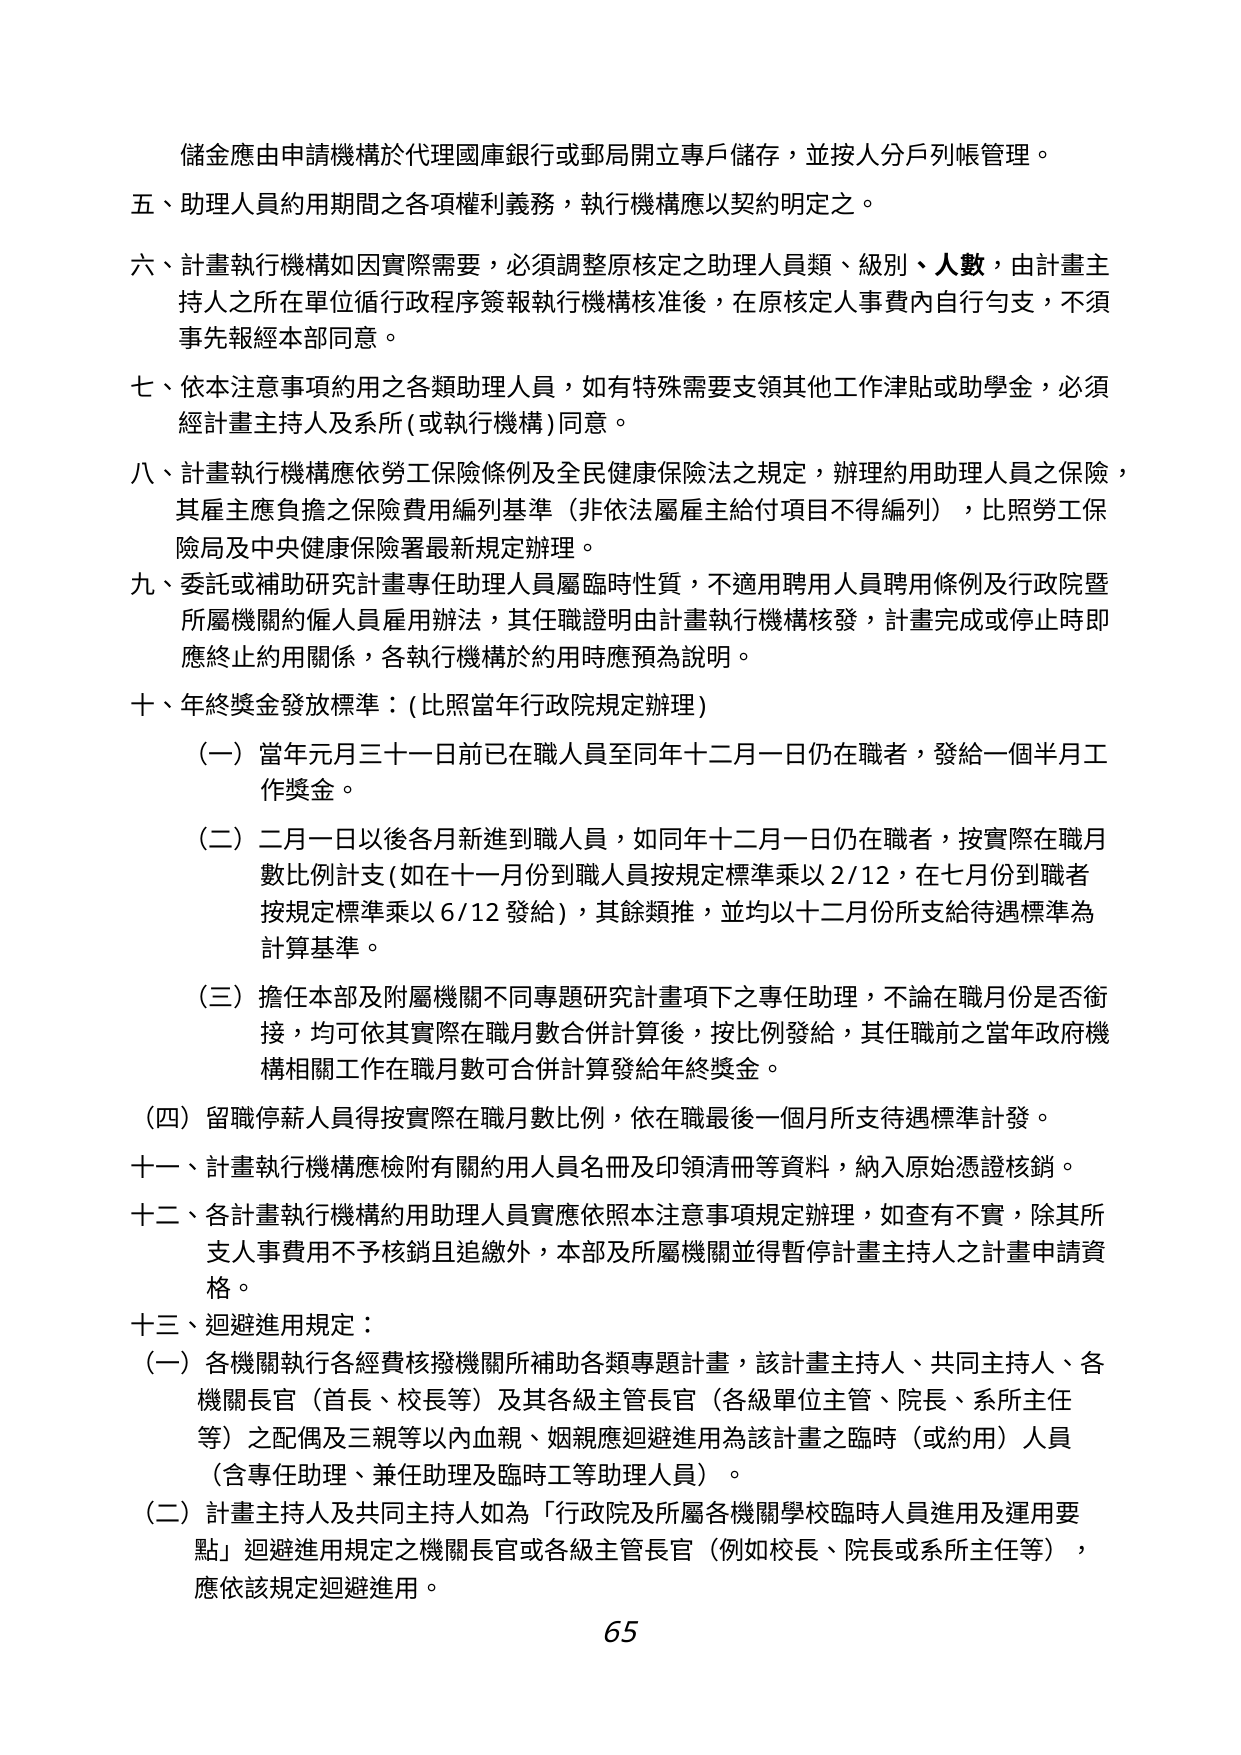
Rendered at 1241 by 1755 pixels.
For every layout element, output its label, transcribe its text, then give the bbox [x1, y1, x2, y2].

text （一）當年元月三十一日前已在職人員至同年十二月一日仍在職者，發給一個半月工作獎金。 [183, 734, 1110, 807]
text 七、依本注意事項約用之各類助理人員，如有特殊需要支領其他工作津貼或助學金，必須經計畫主持人及系所(或執行機構)同意。 [130, 367, 1110, 439]
text 八、計畫執行機構應依勞工保險條例及全民健康保險法之規定，辦理約用助理人員之保險，其雇主應負擔之保險費用編列基準（非依法屬雇主給付項目不得編列），比照勞工保險局及中央健康保險署最新規定辦理。 [130, 452, 1110, 564]
text 十一、計畫執行機構應檢附有關約用人員名冊及印領清冊等資料，納入原始憑證核銷。 [130, 1147, 1110, 1183]
text 十二、各計畫執行機構約用助理人員實應依照本注意事項規定辦理，如查有不實，除其所支人事費用不予核銷且追繳外，本部及所屬機關並得暫停計畫主持人之計畫申請資格。 [130, 1196, 1110, 1304]
text （四）留職停薪人員得按實際在職月數比例，依在職最後一個月所支待遇標準計發。 [130, 1098, 1110, 1134]
text 儲金應由申請機構於代理國庫銀行或郵局開立專戶儲存，並按人分戶列帳管理。 [179, 136, 1110, 172]
text 十、年終獎金發放標準：(比照當年行政院規定辦理) [130, 686, 1110, 722]
text （三）擔任本部及附屬機關不同專題研究計畫項下之專任助理，不論在職月份是否銜接，均可依其實際在職月數合併計算後，按比例發給，其任職前之當年政府機構相關工作在職月數可合併計算發給年終獎金。 [183, 977, 1110, 1086]
text 十三、迴避進用規定： [130, 1304, 1110, 1342]
text （二）計畫主持人及共同主持人如為「行政院及所屬各機關學校臨時人員進用及運用要點」迴避進用規定之機關長官或各級主管長官（例如校長、院長或系所主任等），應依該規定迴避進用。 [130, 1492, 1110, 1604]
text 六、計畫執行機構如因實際需要，必須調整原核定之助理人員類、級別、人數，由計畫主持人之所在單位循行政程序簽報執行機構核准後，在原核定人事費內自行勻支，不須事先報經本部同意。 [130, 246, 1110, 354]
text （一）各機關執行各經費核撥機關所補助各類專題計畫，該計畫主持人、共同主持人、各機關長官（首長、校長等）及其各級主管長官（各級單位主管、院長、系所主任等）之配偶及三親等以內血親、姻親應迴避進用為該計畫之臨時（或約用）人員（含專任助理、兼任助理及臨時工等助理人員）。 [130, 1342, 1110, 1492]
text 五、助理人員約用期間之各項權利義務，執行機構應以契約明定之。 [130, 184, 1110, 221]
text （二）二月一日以後各月新進到職人員，如同年十二月一日仍在職者，按實際在職月數比例計支(如在十一月份到職人員按規定標準乘以2/12，在七月份到職者按規定標準乘以6/12發給)，其餘類推，並均以十二月份所支給待遇標準為計算基準。 [183, 819, 1110, 964]
text 九、委託或補助研究計畫專任助理人員屬臨時性質，不適用聘用人員聘用條例及行政院暨所屬機關約僱人員雇用辦法，其任職證明由計畫執行機構核發，計畫完成或停止時即應終止約用關係，各執行機構於約用時應預為說明。 [130, 564, 1110, 673]
